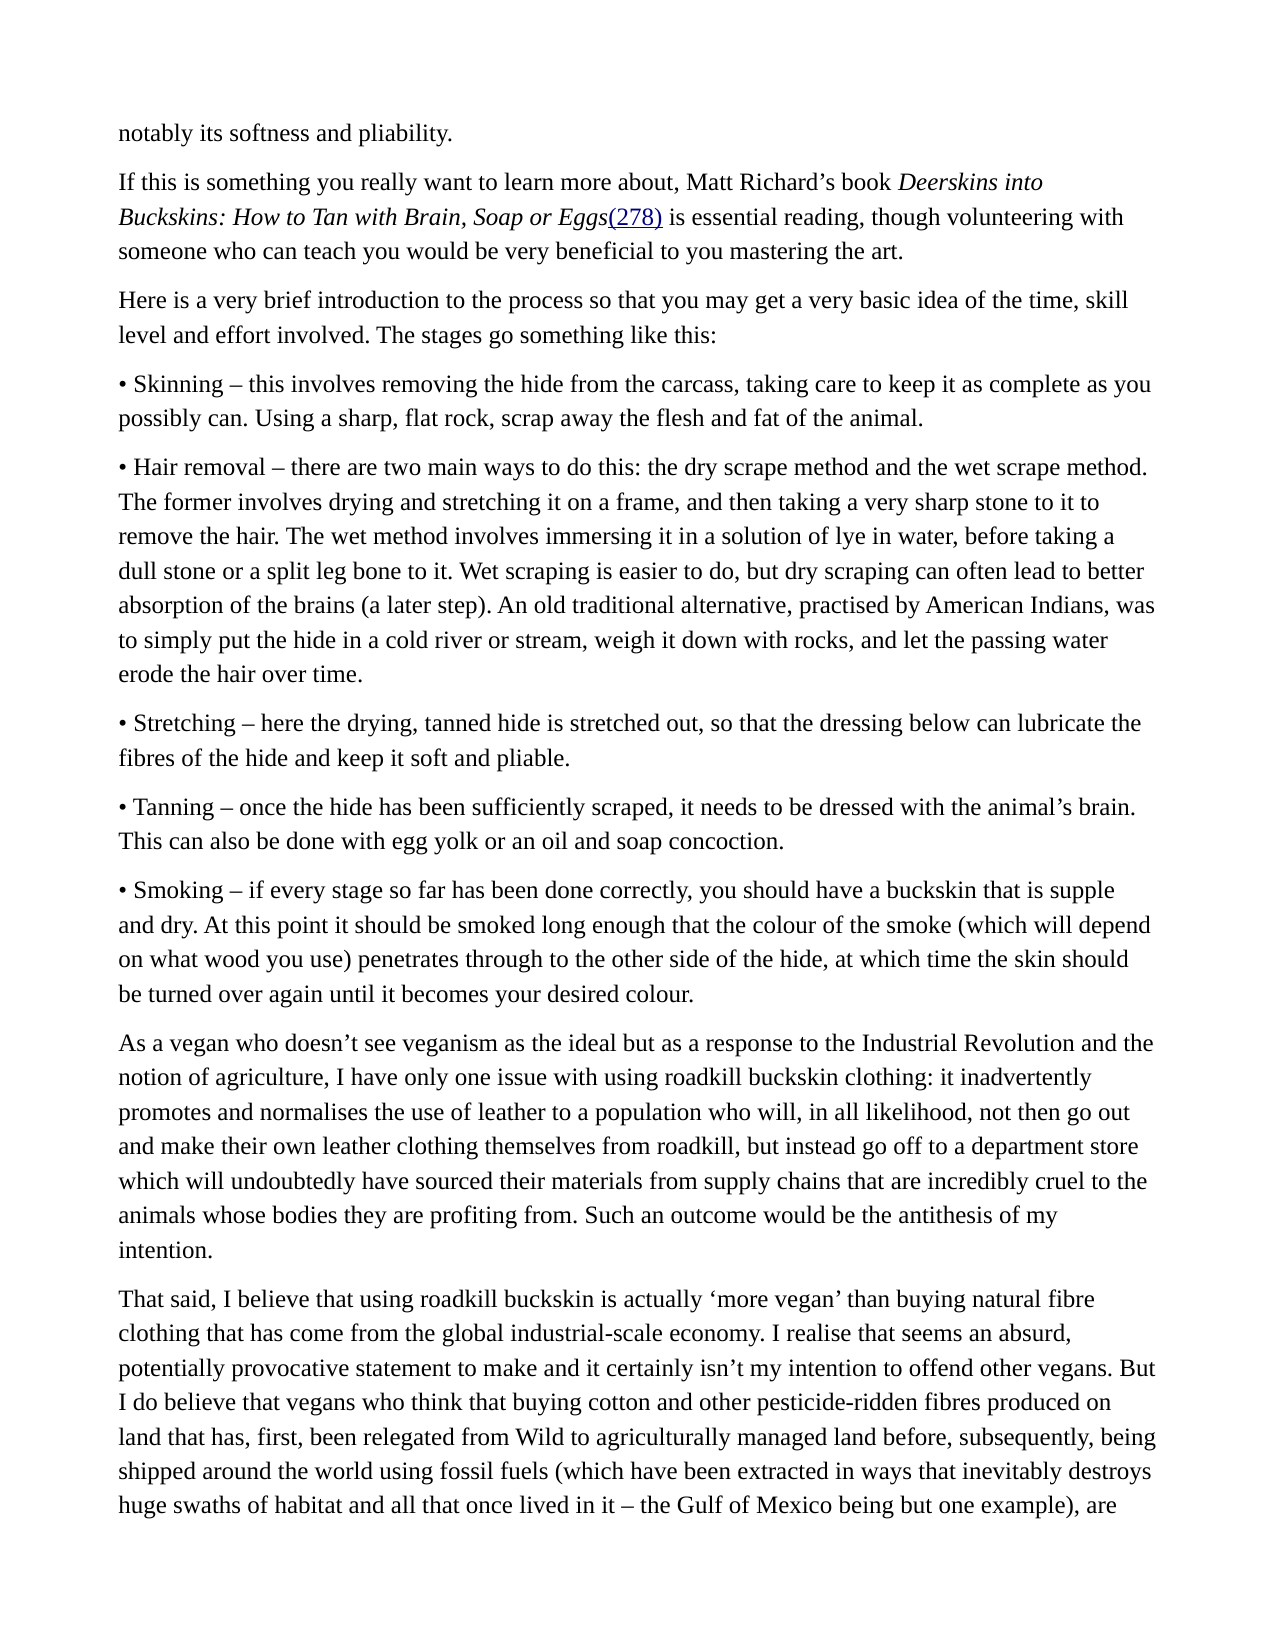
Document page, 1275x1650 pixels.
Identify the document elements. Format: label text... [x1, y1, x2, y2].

text • Hair removal – there are two main ways to do this: the dry scrape method and the wet scrape method. The former involves drying and stretching it on a frame, and then taking a very sharp stone to it to remove the hair. The wet method involves immersing it in a solution of lye in water, before taking a dull stone or a split leg bone to it. Wet scraping is easier to do, but dry scraping can often lead to better absorption of the brains (a later step). An old traditional alternative, practised by American Indians, was to simply put the hide in a cold river or stream, weigh it down with rocks, and let the passing water erode the hair over time. [118, 452, 1157, 688]
text notably its softness and pliability. [118, 118, 1157, 147]
text As a vegan who doesn’t see veganism as the ideal but as a response to the Industrial Revolution and the notion of agriculture, I have only one issue with using roadkill buckskin clothing: it inadvertently promotes and normalises the use of leather to a population who will, in all likelihood, not then go out and make their own leather clothing themselves from roadkill, but instead go off to a department store which will undoubtedly have sourced their materials from supply chains that are incredibly cruel to the animals whose bodies they are profiting from. Such an outcome would be the antithesis of my intention. [118, 1028, 1157, 1263]
text Here is a very brief introduction to the process so that you may get a very basic idea of the time, skill level and effort involved. The stages go something like this: [118, 285, 1157, 348]
text If this is something you really want to learn more about, Matt Richard’s book Deerskins into Buckskins: How to Tan with Brain, Soap or Eggs(278) is essential reading, though volunteering with someone who can teach you would be very beneficial to you mastering the art. [118, 167, 1157, 265]
text • Skinning – this involves removing the hide from the carcass, taking care to keep it as complete as you possibly can. Using a sharp, flat rock, scrap away the flesh and fat of the animal. [118, 369, 1157, 432]
text • Smoking – if every stage so far has been done correctly, you should have a buckskin that is supple and dry. At this point it should be smoked long enough that the colour of the smoke (which will depend on what wood you use) penetrates through to the other side of the hide, at which time the skin should be turned over again until it becomes your desired colour. [118, 875, 1157, 1007]
text • Stretching – here the drying, tanned hide is stretched out, so that the dressing below can lubricate the fibres of the hide and keep it soft and pliable. [118, 708, 1157, 771]
text • Tanning – once the hide has been sufficiently scraped, it needs to be dressed with the animal’s brain. This can also be done with egg yolk or an oil and soap concoction. [118, 792, 1157, 855]
text That said, I believe that using roadkill buckskin is actually ‘more vegan’ than buying natural fibre clothing that has come from the global industrial-scale economy. I realise that seems an absurd, potentially provocative statement to make and it certainly isn’t my intention to offend other vegans. But I do believe that vegans who think that buying cotton and other pesticide-ridden fibres produced on land that has, first, been relegated from Wild to agriculturally managed land before, subsequently, being shipped around the world using fossil fuels (which have been extracted in ways that inevitably destroys huge swaths of habitat and all that once lived in it – the Gulf of Mexico being but one example), are [118, 1284, 1157, 1519]
